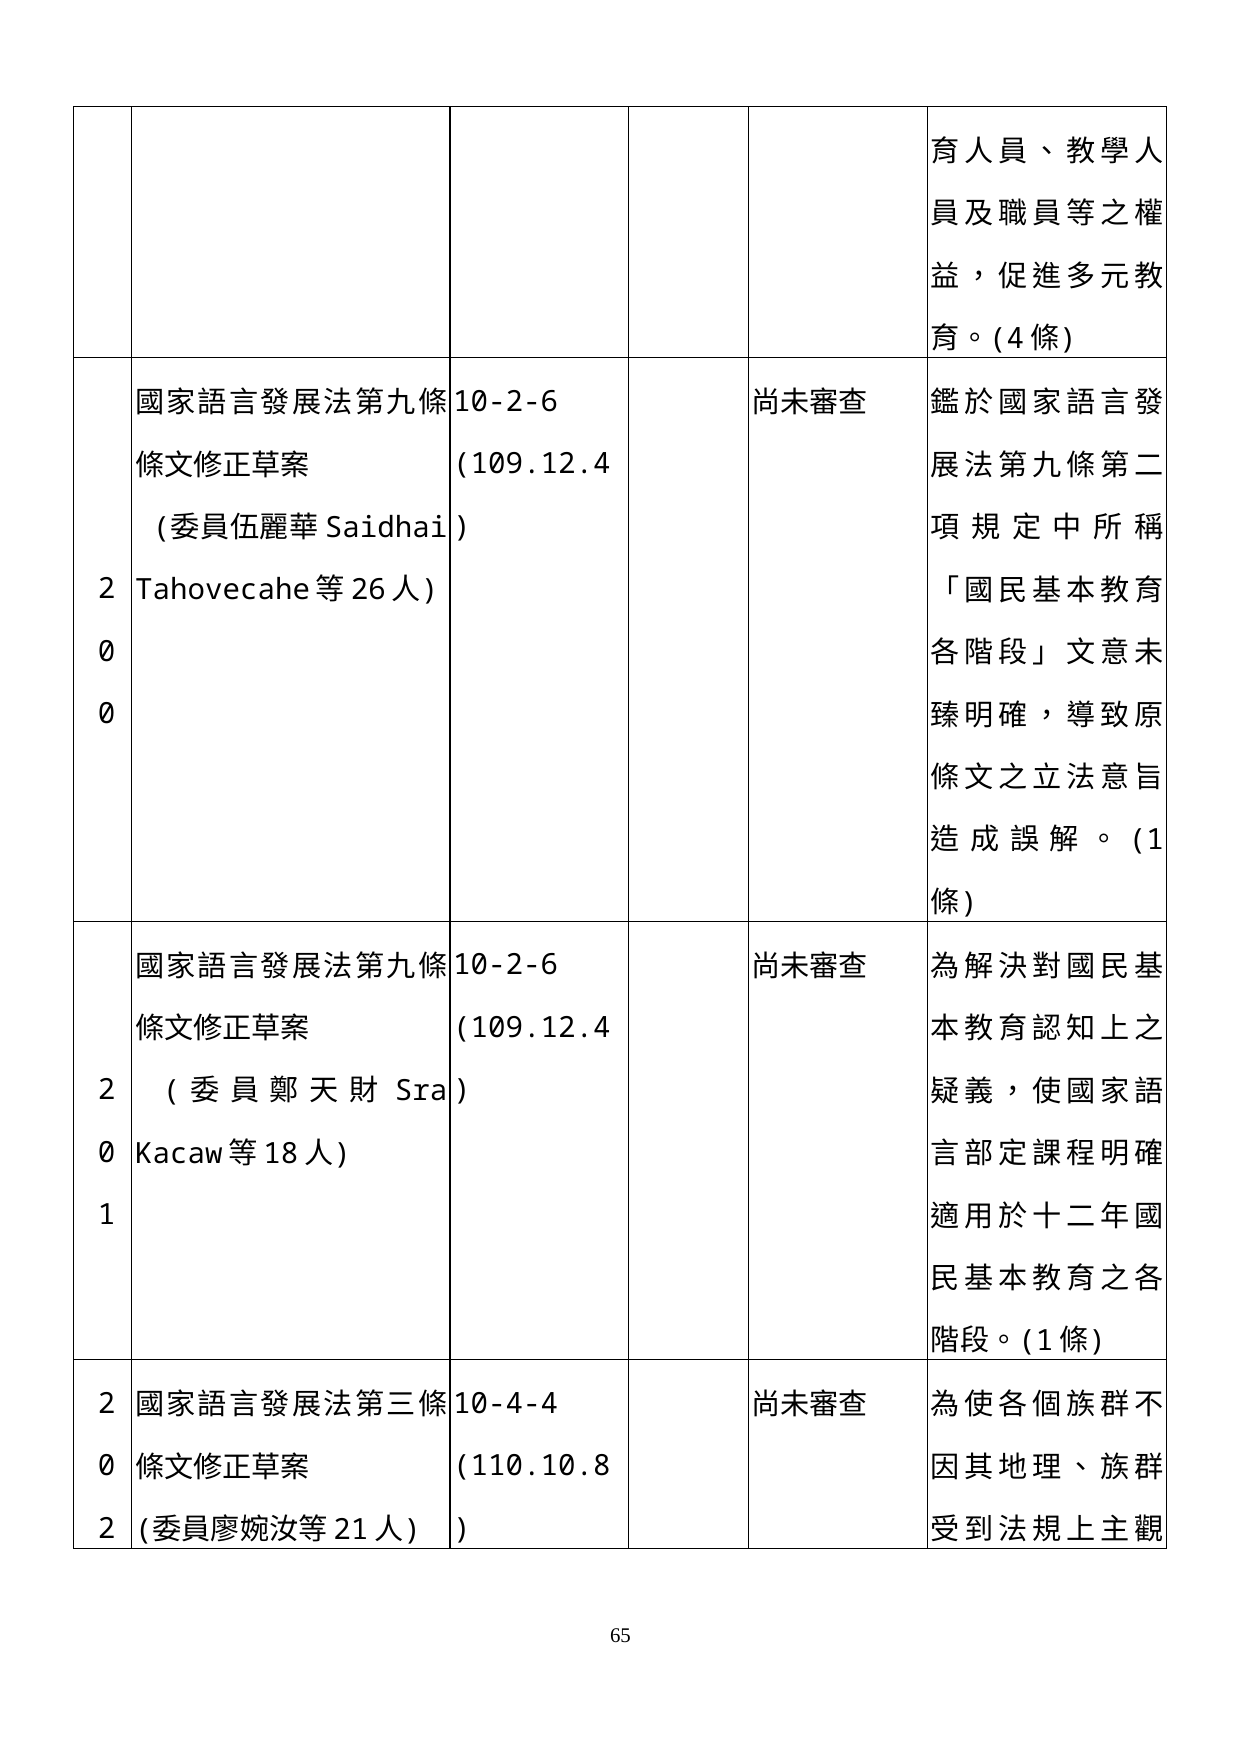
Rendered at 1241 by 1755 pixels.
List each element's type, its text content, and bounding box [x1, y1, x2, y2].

table_cell [451, 107, 628, 357]
table_cell 國家語言發展法第九條條文修正草案 (委員伍麗華Saidhai Tahovecahe等26人) [132, 358, 449, 921]
table_cell [132, 107, 449, 357]
table_cell [74, 922, 131, 1359]
table_cell 10-4-4 (110.10.8) [451, 1360, 628, 1548]
table_cell 育人員、教學人員及職員等之權益，促進多元教育。(4條) [928, 107, 1166, 357]
table_cell 10-2-6 (109.12.4) [451, 358, 628, 921]
table_cell 國家語言發展法第九條條文修正草案 (委員鄭天財Sra Kacaw等18人) [132, 922, 449, 1359]
table_cell [749, 107, 927, 357]
table_cell 為使各個族群不因其地理、族群受到法規上主觀 [928, 1360, 1166, 1548]
table_cell [629, 358, 748, 921]
table_cell [74, 1360, 131, 1548]
table_cell [629, 107, 748, 357]
table_cell 鑑於國家語言發展法第九條第二項規定中所稱「國民基本教育各階段」文意未臻明確，導致原條文之立法意旨造成誤解。(1條) [928, 358, 1166, 921]
table_cell 尚未審查 [749, 358, 927, 921]
table_cell 國家語言發展法第三條條文修正草案 (委員廖婉汝等21人) [132, 1360, 449, 1548]
table_cell [74, 358, 131, 921]
table_cell [74, 107, 131, 357]
table_cell 尚未審查 [749, 922, 927, 1359]
table_cell 為解決對國民基本教育認知上之疑義，使國家語言部定課程明確適用於十二年國民基本教育之各階段。(1條) [928, 922, 1166, 1359]
table_cell [629, 1360, 748, 1548]
table_cell 10-2-6 (109.12.4) [451, 922, 628, 1359]
table_cell [629, 922, 748, 1359]
table_cell 尚未審查 [749, 1360, 927, 1548]
